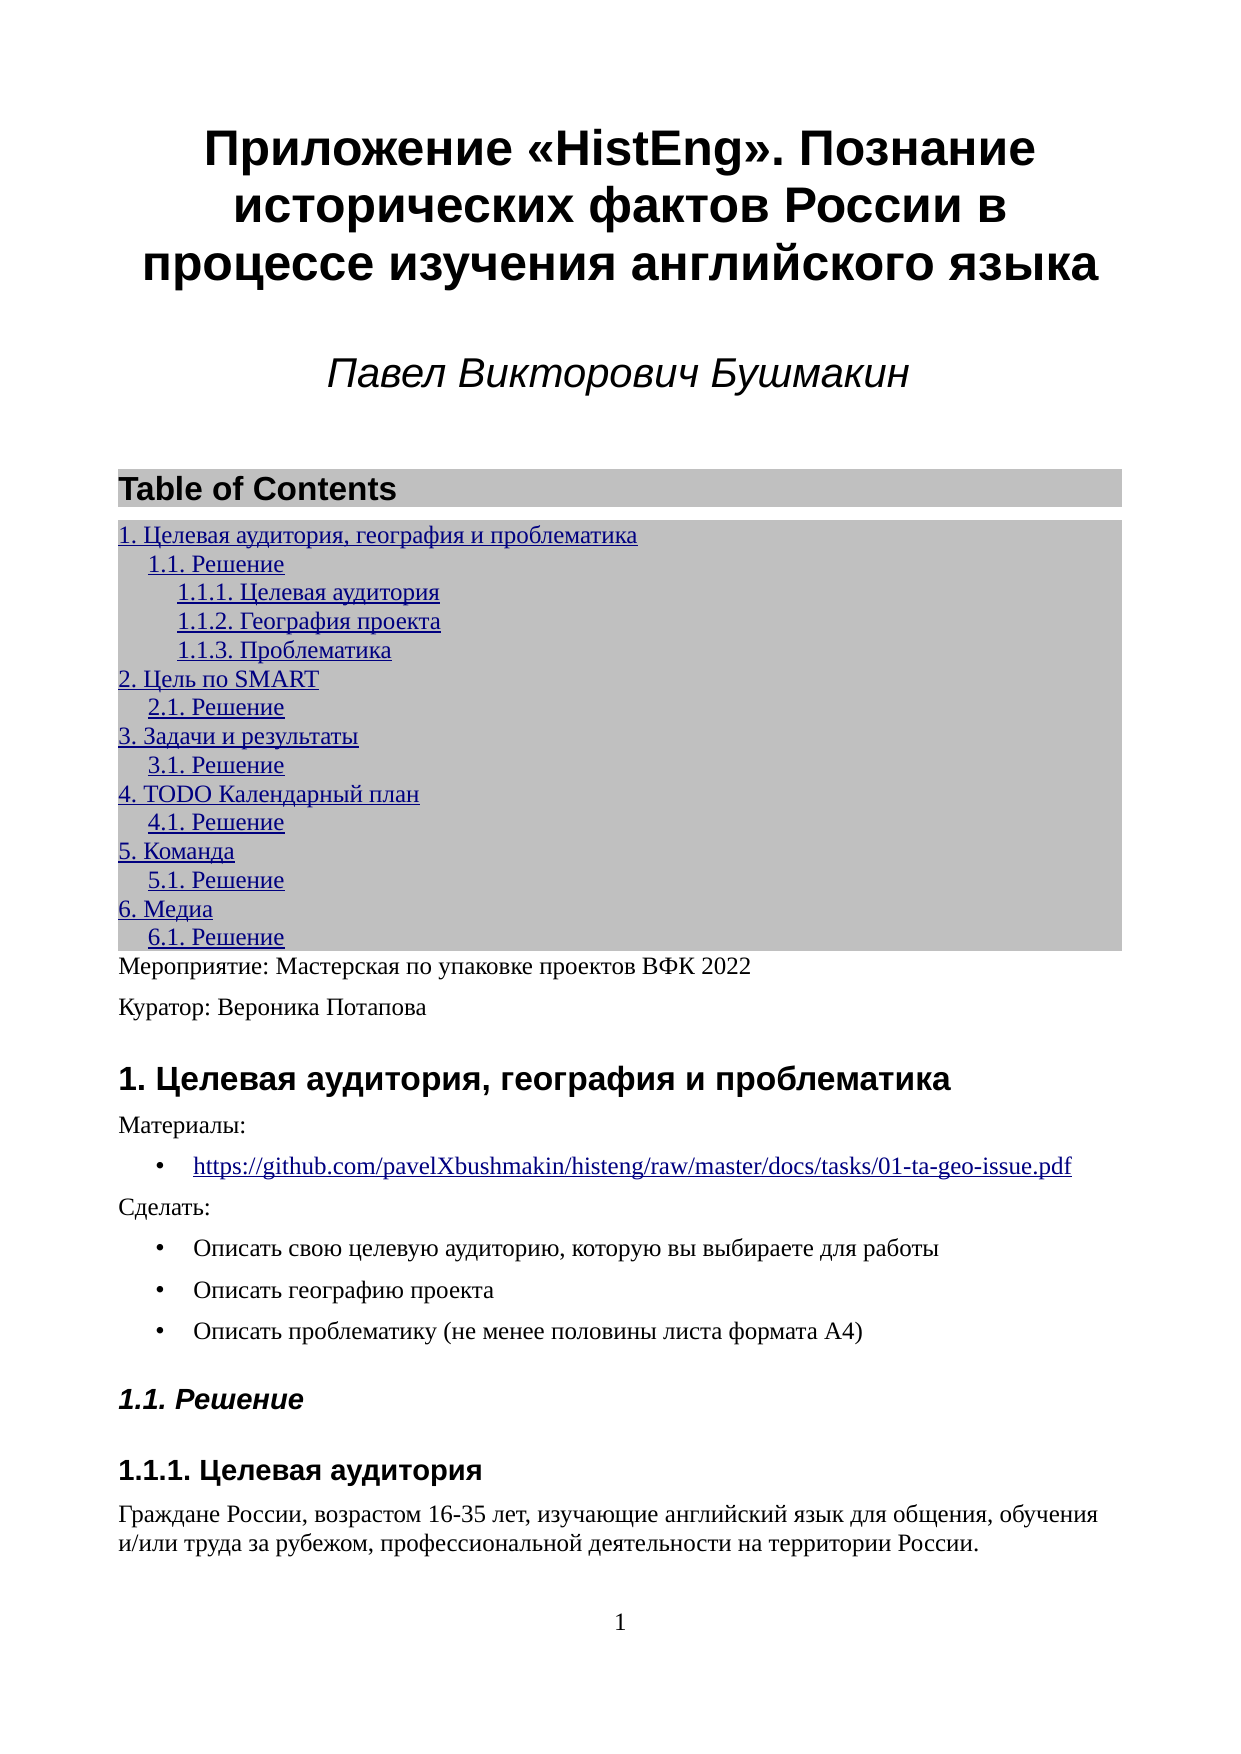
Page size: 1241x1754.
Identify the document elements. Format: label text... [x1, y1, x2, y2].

text 6.1. Решение [148, 922, 1122, 951]
text 3. Задачи и результаты [118, 721, 1122, 750]
text 2. Цель по SMART [118, 664, 1122, 692]
subtitle Решение [118, 1382, 1122, 1416]
text Материалы: [118, 1110, 1122, 1138]
text 1.1.1. Целевая аудитория [177, 577, 1122, 606]
subtitle Целевая аудитория [118, 1453, 1122, 1487]
text 2.1. Решение [148, 692, 1122, 721]
text 1.1. Решение [148, 549, 1122, 577]
text 3.1. Решение [148, 750, 1122, 779]
title Приложение «HistEng». Познание исторических фактов России в процессе изучения английского языка [118, 118, 1122, 291]
list Описать свою целевую аудиторию, которую вы выбираете для работы [156, 1233, 1122, 1262]
text Куратор: Вероника Потапова [118, 992, 1122, 1021]
text 4.1. Решение [148, 807, 1122, 836]
text 1.1.2. География проекта [177, 606, 1122, 635]
text Граждане России, возрастом 16-35 лет, изучающие английский язык для общения, обучения и/или труда за рубежом, профессиональной деятельности на территории России. [118, 1499, 1122, 1557]
text Мероприятие: Мастерская по упаковке проектов ВФК 2022 [118, 951, 1122, 980]
subtitle Table of Contents [118, 469, 1122, 507]
text 1.1.3. Проблематика [177, 635, 1122, 664]
list Описать проблематику (не менее половины листа формата A4) [156, 1316, 1122, 1345]
text 4. TODO Календарный план [118, 779, 1122, 807]
list https://github.com/pavelXbushmakin/histeng/raw/master/docs/tasks/01-ta-geo-issue.pdf [156, 1151, 1122, 1180]
subtitle Павел Викторович Бушмакин [118, 348, 1122, 396]
subtitle Целевая аудитория, география и проблематика [118, 1059, 1122, 1097]
text Сделать: [118, 1192, 1122, 1221]
text 6. Медиа [118, 894, 1122, 922]
text 5.1. Решение [148, 865, 1122, 894]
list Описать географию проекта [156, 1275, 1122, 1303]
text 1. Целевая аудитория, география и проблематика [118, 520, 1122, 549]
text 5. Команда [118, 836, 1122, 865]
